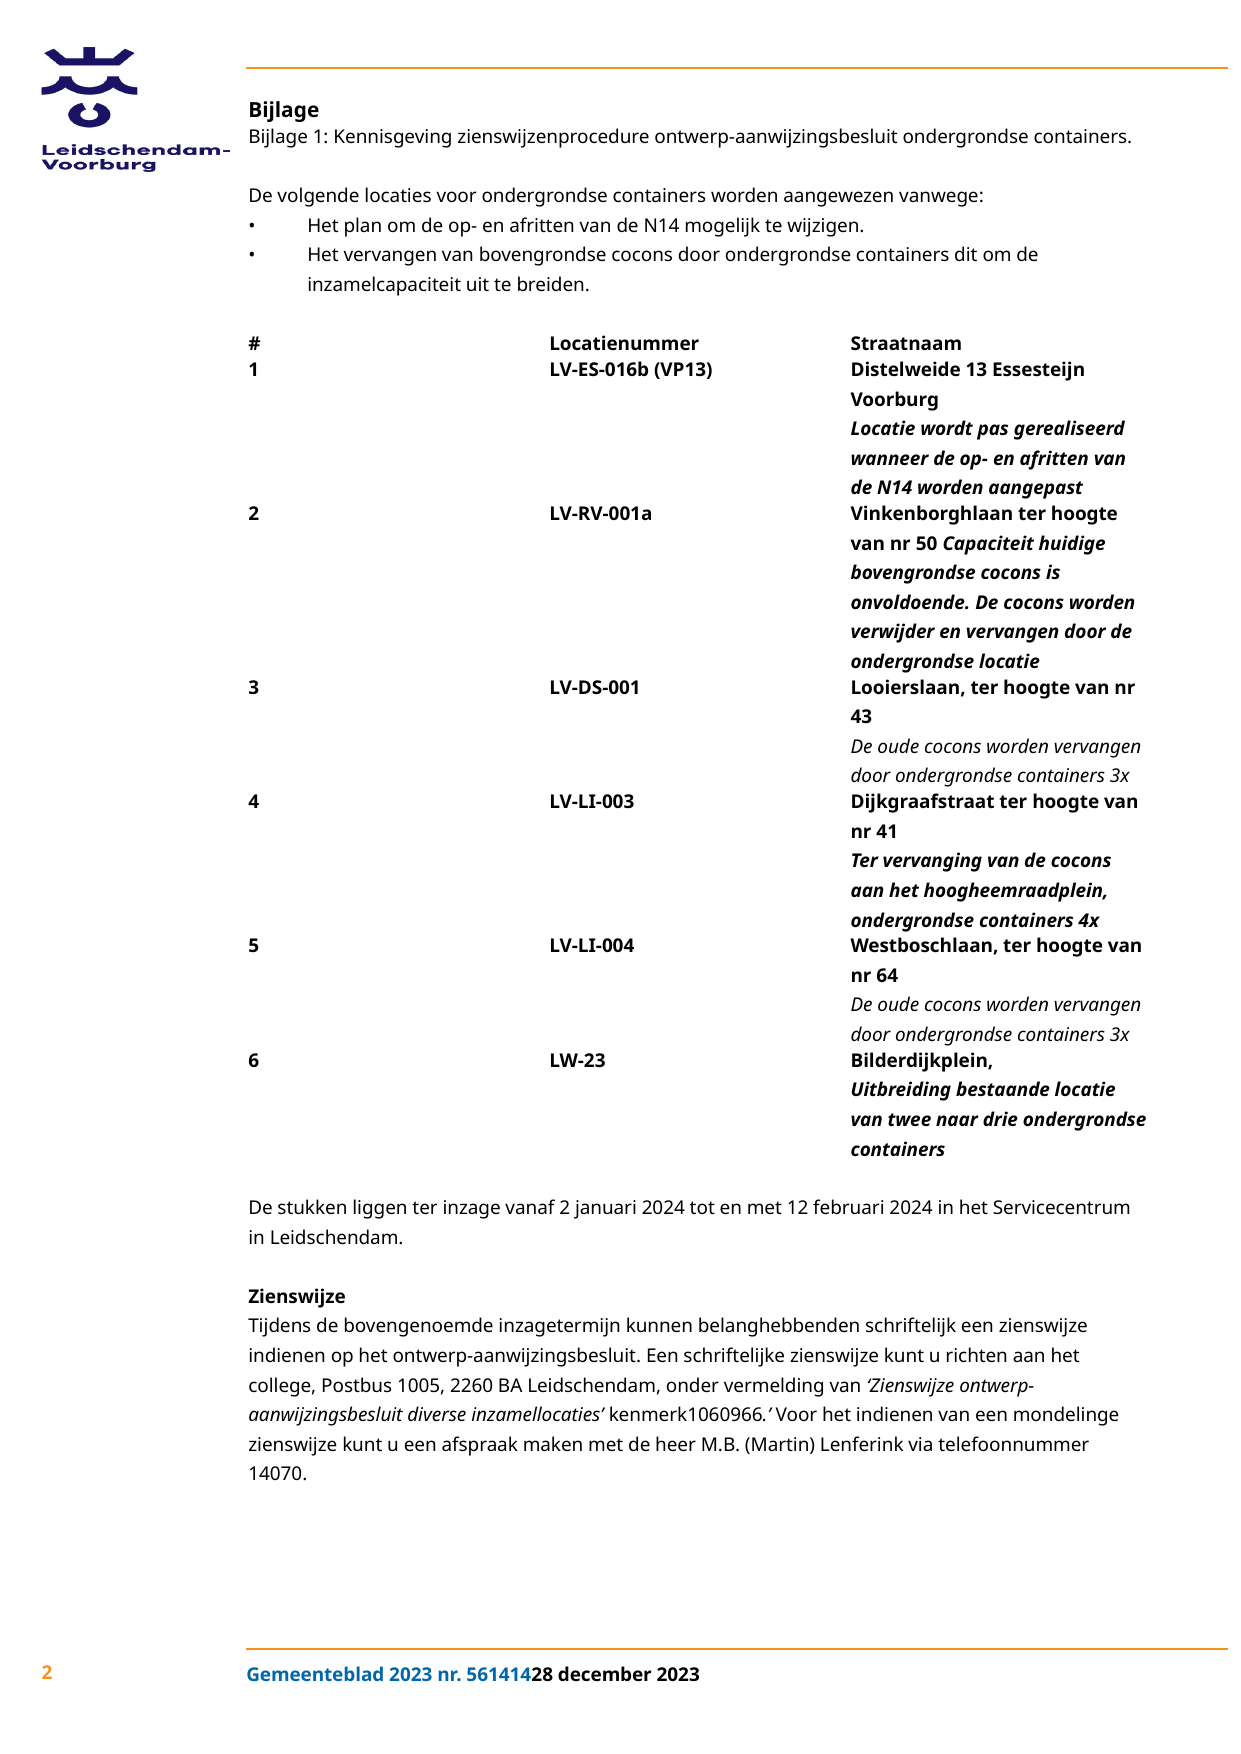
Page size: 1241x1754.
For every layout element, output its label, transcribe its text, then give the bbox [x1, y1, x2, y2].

table_cell LV-LI-003 [549, 789, 850, 932]
text Zienswijze [248, 1283, 1152, 1309]
table_cell LV-DS-001 [549, 674, 850, 788]
table_cell Looierslaan, ter hoogte van nr 43 De oude cocons worden vervangen door ondergrondse containers 3x [850, 674, 1152, 788]
list Het plan om de op- en afritten van de N14 mogelijk te wijzigen. [248, 212, 1152, 238]
table_cell Bilderdijkplein, Uitbreiding bestaande locatie van twee naar drie ondergrondse containers [850, 1047, 1152, 1161]
table_cell 1 [248, 356, 549, 500]
table_cell 4 [248, 789, 549, 932]
picture [41, 47, 231, 172]
table_header Locatienummer [549, 331, 850, 356]
table_cell 2 [248, 500, 549, 674]
list Het vervangen van bovengrondse cocons door ondergrondse containers dit om de inzamelcapaciteit uit te breiden. [248, 242, 1152, 297]
table_cell Distelweide 13 Essesteijn Voorburg Locatie wordt pas gerealiseerd wanneer de op- en afritten van de N14 worden aangepast [850, 356, 1152, 500]
table_cell 5 [248, 933, 549, 1047]
table_cell Vinkenborghlaan ter hoogte van nr 50 Capaciteit huidige bovengrondse cocons is onvoldoende. De cocons worden verwijder en vervangen door de ondergrondse locatie [850, 500, 1152, 674]
text Bijlage 1: Kennisgeving zienswijzenprocedure ontwerp-aanwijzingsbesluit ondergrondse containers. [248, 123, 1152, 149]
table_cell 3 [248, 674, 549, 788]
text De volgende locaties voor ondergrondse containers worden aangewezen vanwege: [248, 182, 1152, 208]
table_cell LV-LI-004 [549, 933, 850, 1047]
table_cell LV-RV-001a [549, 500, 850, 674]
table_header Straatnaam [850, 331, 1152, 356]
table_header # [248, 331, 549, 356]
text De stukken liggen ter inzage vanaf 2 januari 2024 tot en met 12 februari 2024 in het Servicecentrum in Leidschendam. [248, 1194, 1152, 1249]
table_cell Dijkgraafstraat ter hoogte van nr 41 Ter vervanging van de cocons aan het hoogheemraadplein, ondergrondse containers 4x [850, 789, 1152, 932]
table_cell Westboschlaan, ter hoogte van nr 64 De oude cocons worden vervangen door ondergrondse containers 3x [850, 933, 1152, 1047]
table_cell 6 [248, 1047, 549, 1161]
table_cell LW-23 [549, 1047, 850, 1161]
table_cell LV-ES-016b (VP13) [549, 356, 850, 500]
text Tijdens de bovengenoemde inzagetermijn kunnen belanghebbenden schriftelijk een zienswijze indienen op het ontwerp-aanwijzingsbesluit. Een schriftelijke zienswijze kunt u richten aan het college, Postbus 1005, 2260 BA Leidschendam, onder vermelding van ‘Zienswijze ontwerp-aanwijzingsbesluit diverse inzamellocaties’ kenmerk1060966.’ Voor het indienen van een mondelinge zienswijze kunt u een afspraak maken met de heer M.B. (Martin) Lenferink via telefoonnummer 14070. [248, 1313, 1152, 1486]
text Bijlage [248, 95, 1152, 123]
